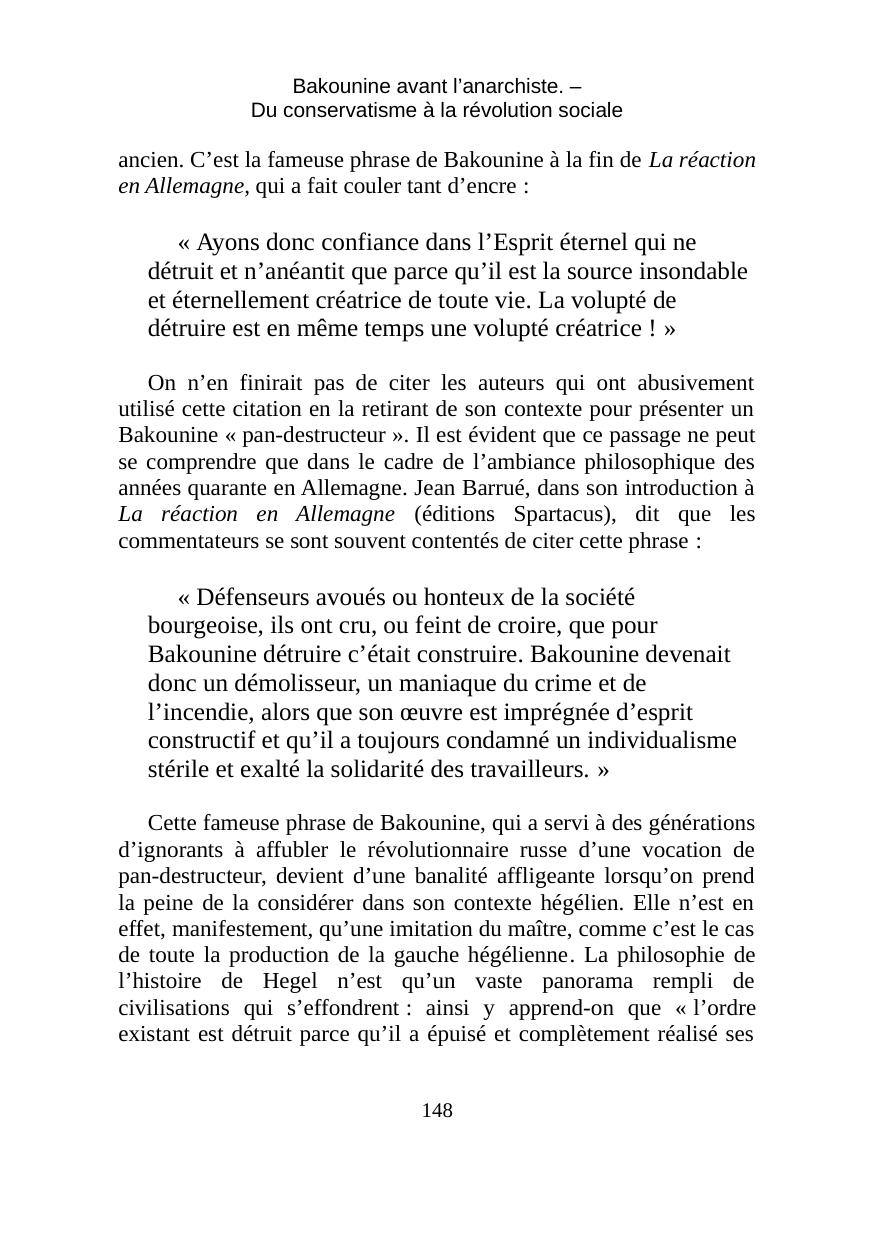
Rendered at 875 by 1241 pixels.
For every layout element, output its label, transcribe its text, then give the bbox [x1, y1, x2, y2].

text « Ayons donc confiance dans l’Esprit éternel qui ne détruit et n’anéantit que parce qu’il est la source insondable et éternellement créatrice de toute vie. La volupté de détruire est en même temps une volupté créatrice ! » [148, 227, 756, 342]
text Cette fameuse phrase de Bakounine, qui a servi à des générations d’ignorants à affubler le révolutionnaire russe d’une vocation de pan-destructeur, devient d’une banalité affligeante lorsqu’on prend la peine de la considérer dans son contexte hégélien. Elle n’est en effet, manifestement, qu’une imitation du maître, comme c’est le cas de toute la production de la gauche hégélienne. La philosophie de l’histoire de Hegel n’est qu’un vaste panorama rempli de civilisations qui s’effondrent : ainsi y apprend-on que « l’ordre existant est détruit parce qu’il a épuisé et complètement réalisé ses [118, 809, 756, 1047]
text On n’en finirait pas de citer les auteurs qui ont abusivement utilisé cette citation en la retirant de son contexte pour présenter un Bakounine « pan-destructeur ». Il est évident que ce passage ne peut se comprendre que dans le cadre de l’ambiance philosophique des années quarante en Allemagne. Jean Barrué, dans son introduction à La réaction en Allemagne (éditions Spartacus), dit que les commentateurs se sont souvent contentés de citer cette phrase : [118, 369, 756, 553]
text ancien. C’est la fameuse phrase de Bakounine à la fin de La réaction en Allemagne, qui a fait couler tant d’encre : [118, 146, 756, 198]
text « Défenseurs avoués ou honteux de la société bourgeoise, ils ont cru, ou feint de croire, que pour Bakounine détruire c’était construire. Bakounine devenait donc un démolisseur, un maniaque du crime et de l’incendie, alors que son œuvre est imprégnée d’esprit constructif et qu’il a toujours condamné un individualisme stérile et exalté la solidarité des travailleurs. » [148, 582, 756, 783]
